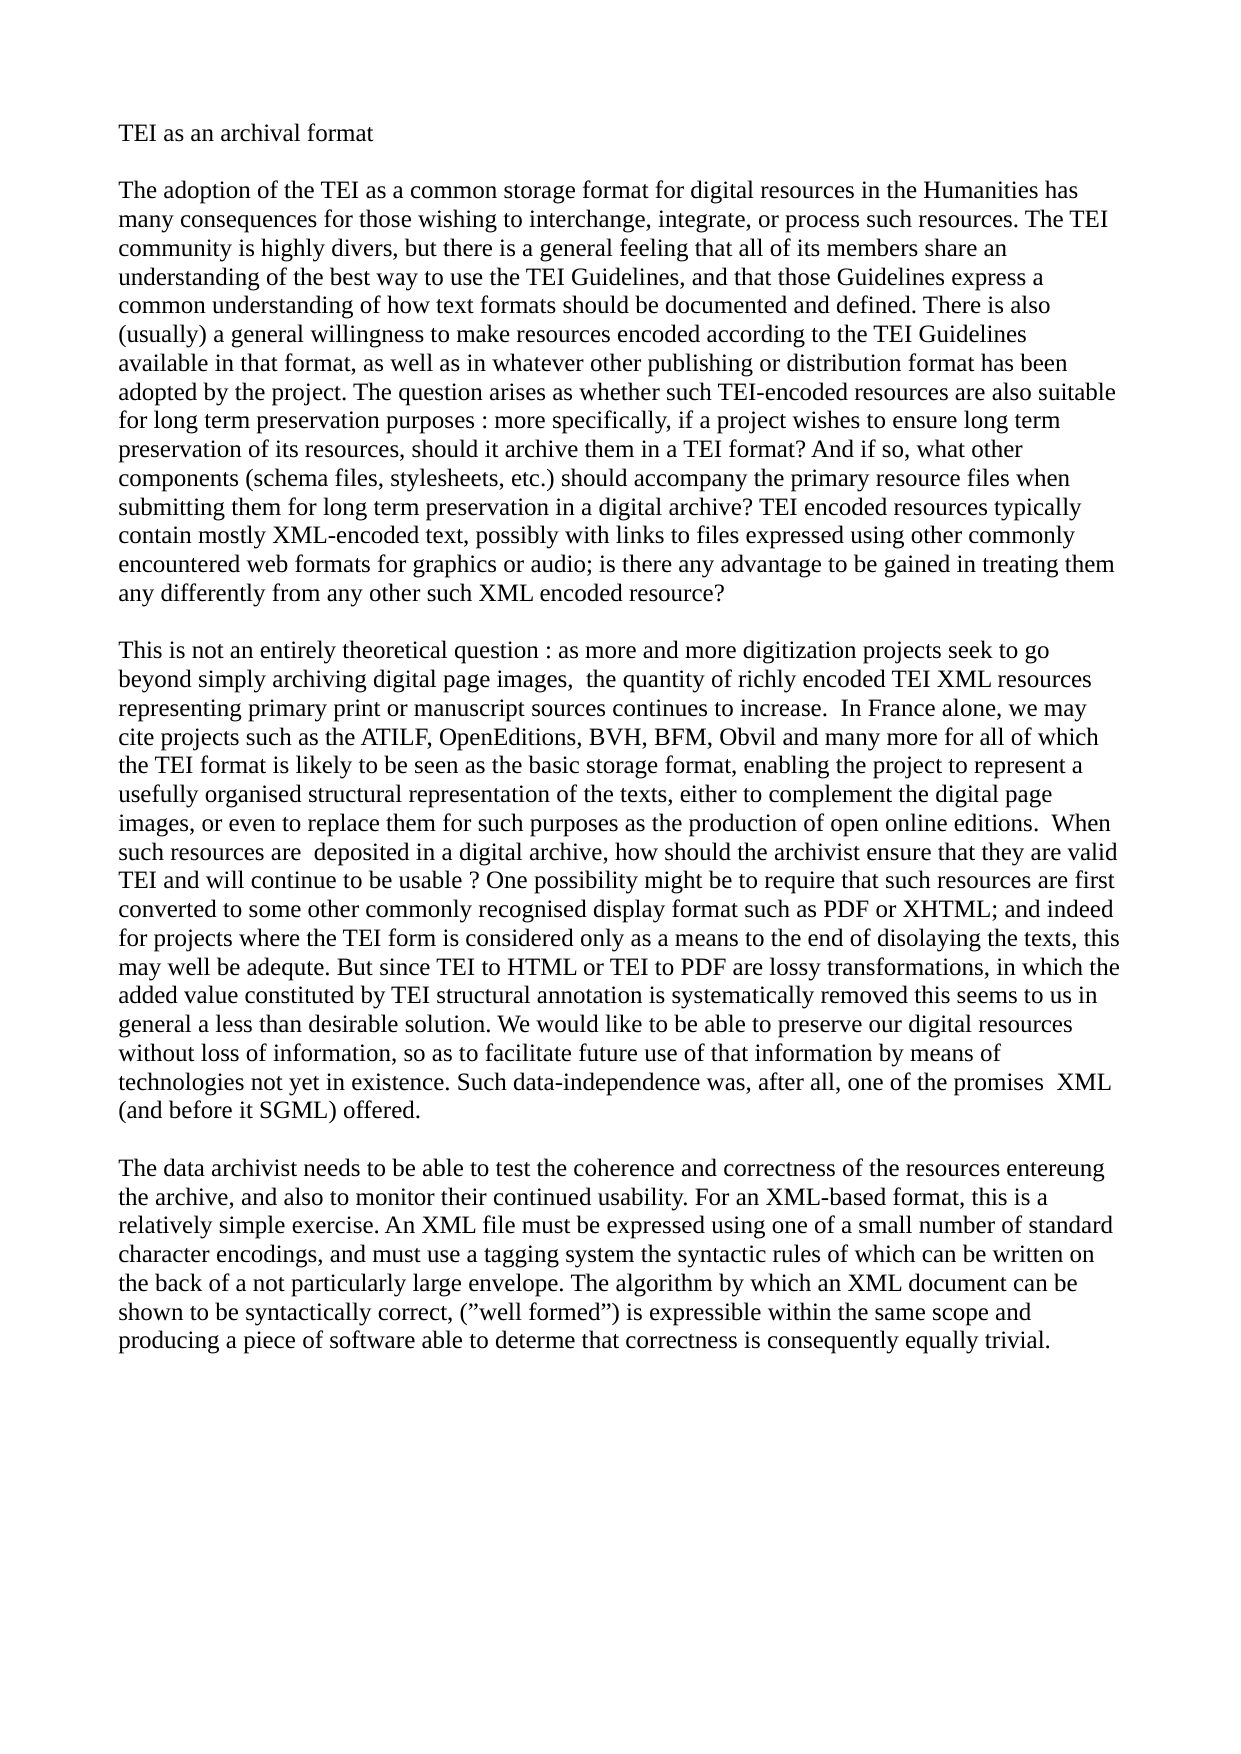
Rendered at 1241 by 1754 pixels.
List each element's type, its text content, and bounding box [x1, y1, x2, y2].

text The adoption of the TEI as a common storage format for digital resources in the Humanities has many consequences for those wishing to interchange, integrate, or process such resources. The TEI community is highly divers, but there is a general feeling that all of its members share an understanding of the best way to use the TEI Guidelines, and that those Guidelines express a common understanding of how text formats should be documented and defined. There is also (usually) a general willingness to make resources encoded according to the TEI Guidelines available in that format, as well as in whatever other publishing or distribution format has been adopted by the project. The question arises as whether such TEI-encoded resources are also suitable for long term preservation purposes : more specifically, if a project wishes to ensure long term preservation of its resources, should it archive them in a TEI format? And if so, what other components (schema files, stylesheets, etc.) should accompany the primary resource files when submitting them for long term preservation in a digital archive? TEI encoded resources typically contain mostly XML-encoded text, possibly with links to files expressed using other commonly encountered web formats for graphics or audio; is there any advantage to be gained in treating them any differently from any other such XML encoded resource? [118, 176, 1122, 607]
text This is not an entirely theoretical question : as more and more digitization projects seek to go beyond simply archiving digital page images, the quantity of richly encoded TEI XML resources representing primary print or manuscript sources continues to increase. In France alone, we may cite projects such as the ATILF, OpenEditions, BVH, BFM, Obvil and many more for all of which the TEI format is likely to be seen as the basic storage format, enabling the project to represent a usefully organised structural representation of the texts, either to complement the digital page images, or even to replace them for such purposes as the production of open online editions. When such resources are deposited in a digital archive, how should the archivist ensure that they are valid TEI and will continue to be usable ? One possibility might be to require that such resources are first converted to some other commonly recognised display format such as PDF or XHTML; and indeed for projects where the TEI form is considered only as a means to the end of disolaying the texts, this may well be adequte. But since TEI to HTML or TEI to PDF are lossy transformations, in which the added value constituted by TEI structural annotation is systematically removed this seems to us in general a less than desirable solution. We would like to be able to preserve our digital resources without loss of information, so as to facilitate future use of that information by means of technologies not yet in existence. Such data-independence was, after all, one of the promises XML (and before it SGML) offered. [118, 636, 1122, 1124]
text TEI as an archival format [118, 118, 1122, 147]
text The data archivist needs to be able to test the coherence and correctness of the resources entereung the archive, and also to monitor their continued usability. For an XML-based format, this is a relatively simple exercise. An XML file must be expressed using one of a small number of standard character encodings, and must use a tagging system the syntactic rules of which can be written on the back of a not particularly large envelope. The algorithm by which an XML document can be shown to be syntactically correct, (”well formed”) is expressible within the same scope and producing a piece of software able to determe that correctness is consequently equally trivial. [118, 1153, 1122, 1354]
